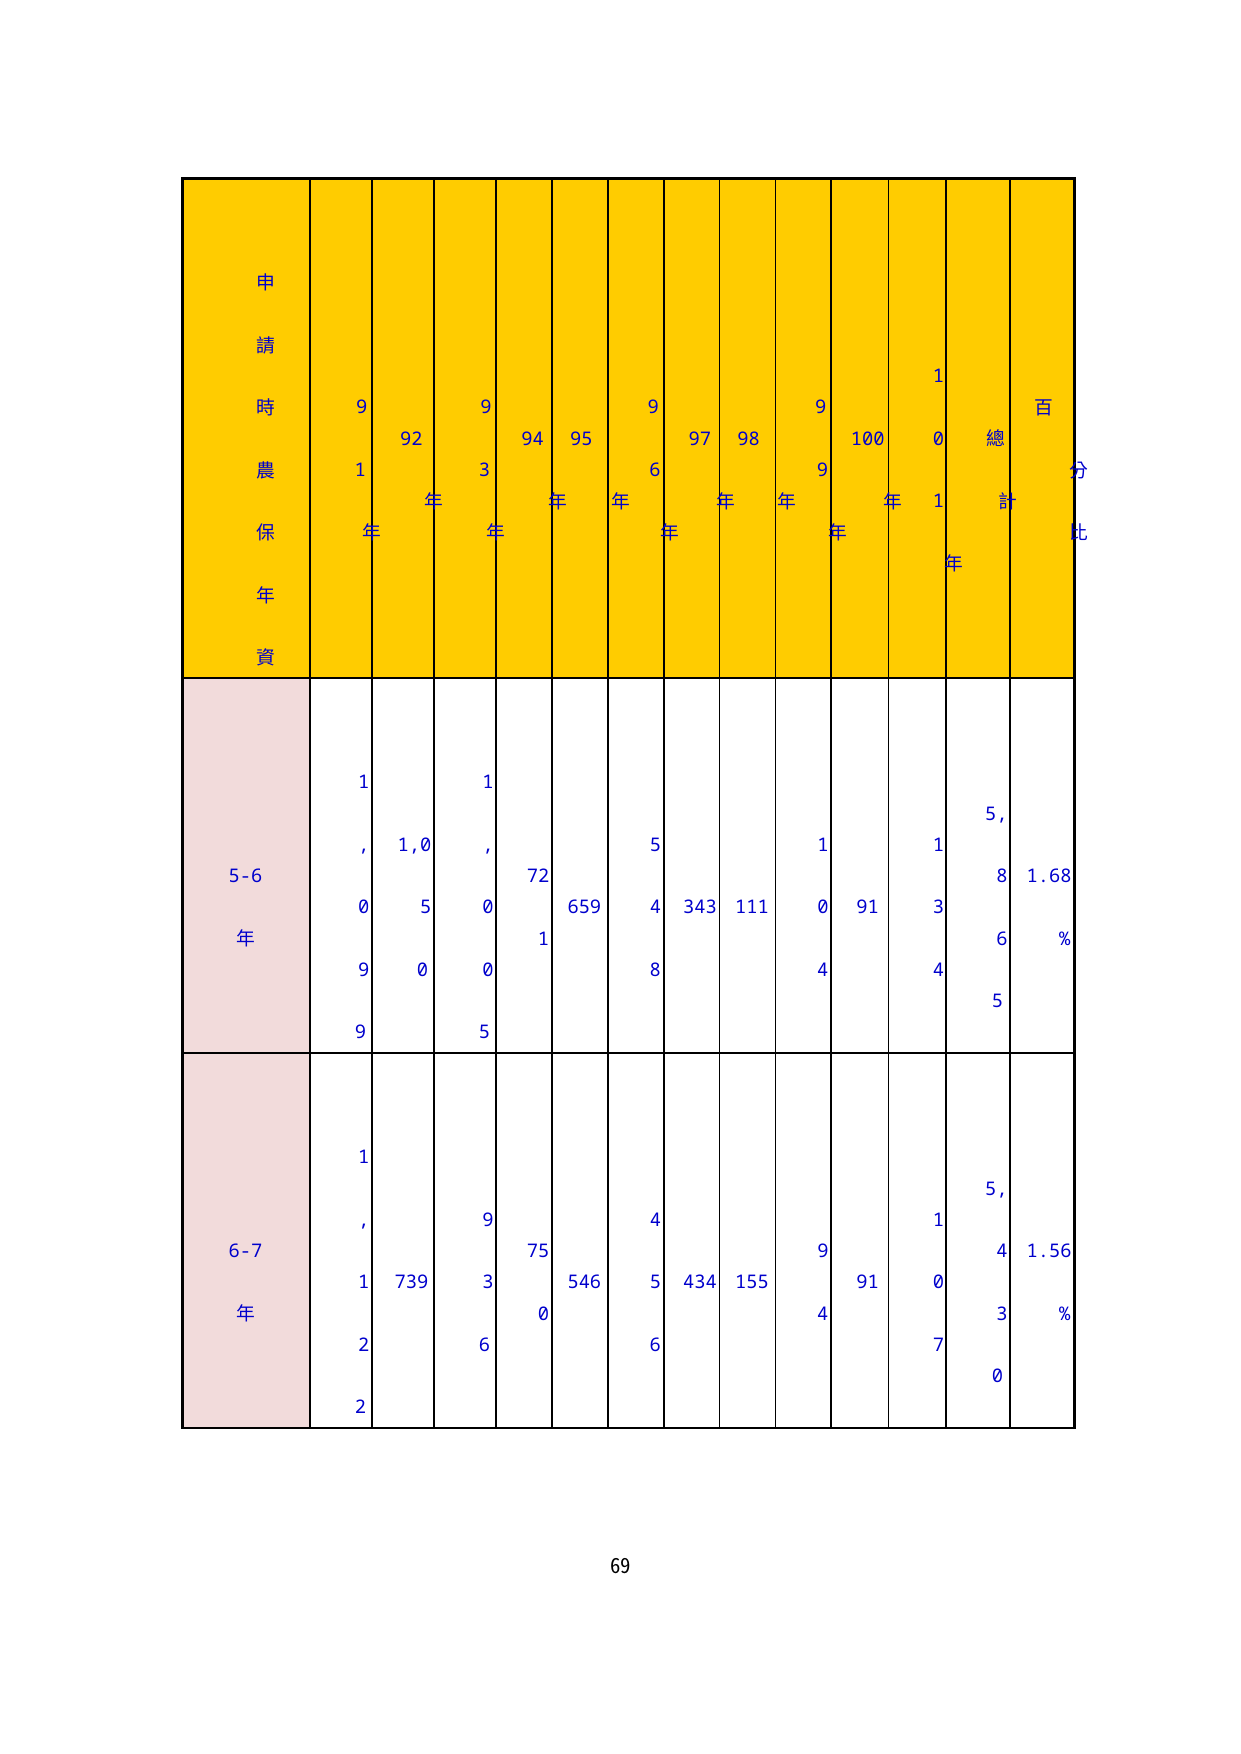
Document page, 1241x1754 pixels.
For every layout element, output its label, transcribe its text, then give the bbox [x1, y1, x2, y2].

table_header 93年 [435, 180, 495, 677]
table_cell 1.56% [1011, 1054, 1073, 1427]
table_cell 104 [776, 679, 830, 1052]
table_cell 91 [832, 1054, 888, 1427]
table_header 96年 [609, 180, 663, 677]
table_header 申請時農保年資 [184, 180, 309, 677]
table_cell 343 [665, 679, 719, 1052]
table_cell 1,005 [435, 679, 495, 1052]
table_cell 107 [889, 1054, 945, 1427]
table_cell 94 [776, 1054, 830, 1427]
table_header 97年 [665, 180, 719, 677]
table_header 95年 [553, 180, 607, 677]
table_cell 739 [373, 1054, 433, 1427]
table_header 百分比 [1011, 180, 1073, 677]
table_cell 659 [553, 679, 607, 1052]
table_cell 546 [553, 1054, 607, 1427]
table_cell 1,099 [311, 679, 371, 1052]
table_header 99年 [776, 180, 830, 677]
table_cell 1,050 [373, 679, 433, 1052]
table_cell 456 [609, 1054, 663, 1427]
table_cell 434 [665, 1054, 719, 1427]
table_cell 936 [435, 1054, 495, 1427]
table_header 101年 [889, 180, 945, 677]
table_cell 5-6年 [184, 679, 309, 1052]
table_cell 134 [889, 679, 945, 1052]
table_cell 5,430 [947, 1054, 1009, 1427]
table_cell 111 [720, 679, 775, 1052]
table_header 91年 [311, 180, 371, 677]
table_cell 1.68% [1011, 679, 1073, 1052]
table_header 總計 [947, 180, 1009, 677]
table_cell 91 [832, 679, 888, 1052]
table_header 94年 [497, 180, 551, 677]
table_cell 5,865 [947, 679, 1009, 1052]
table_cell 548 [609, 679, 663, 1052]
table_cell 1,122 [311, 1054, 371, 1427]
table_cell 155 [720, 1054, 775, 1427]
table_cell 721 [497, 679, 551, 1052]
table_header 98年 [720, 180, 775, 677]
table_cell 6-7年 [184, 1054, 309, 1427]
table_header 92年 [373, 180, 433, 677]
table_cell 750 [497, 1054, 551, 1427]
table_header 100年 [832, 180, 888, 677]
